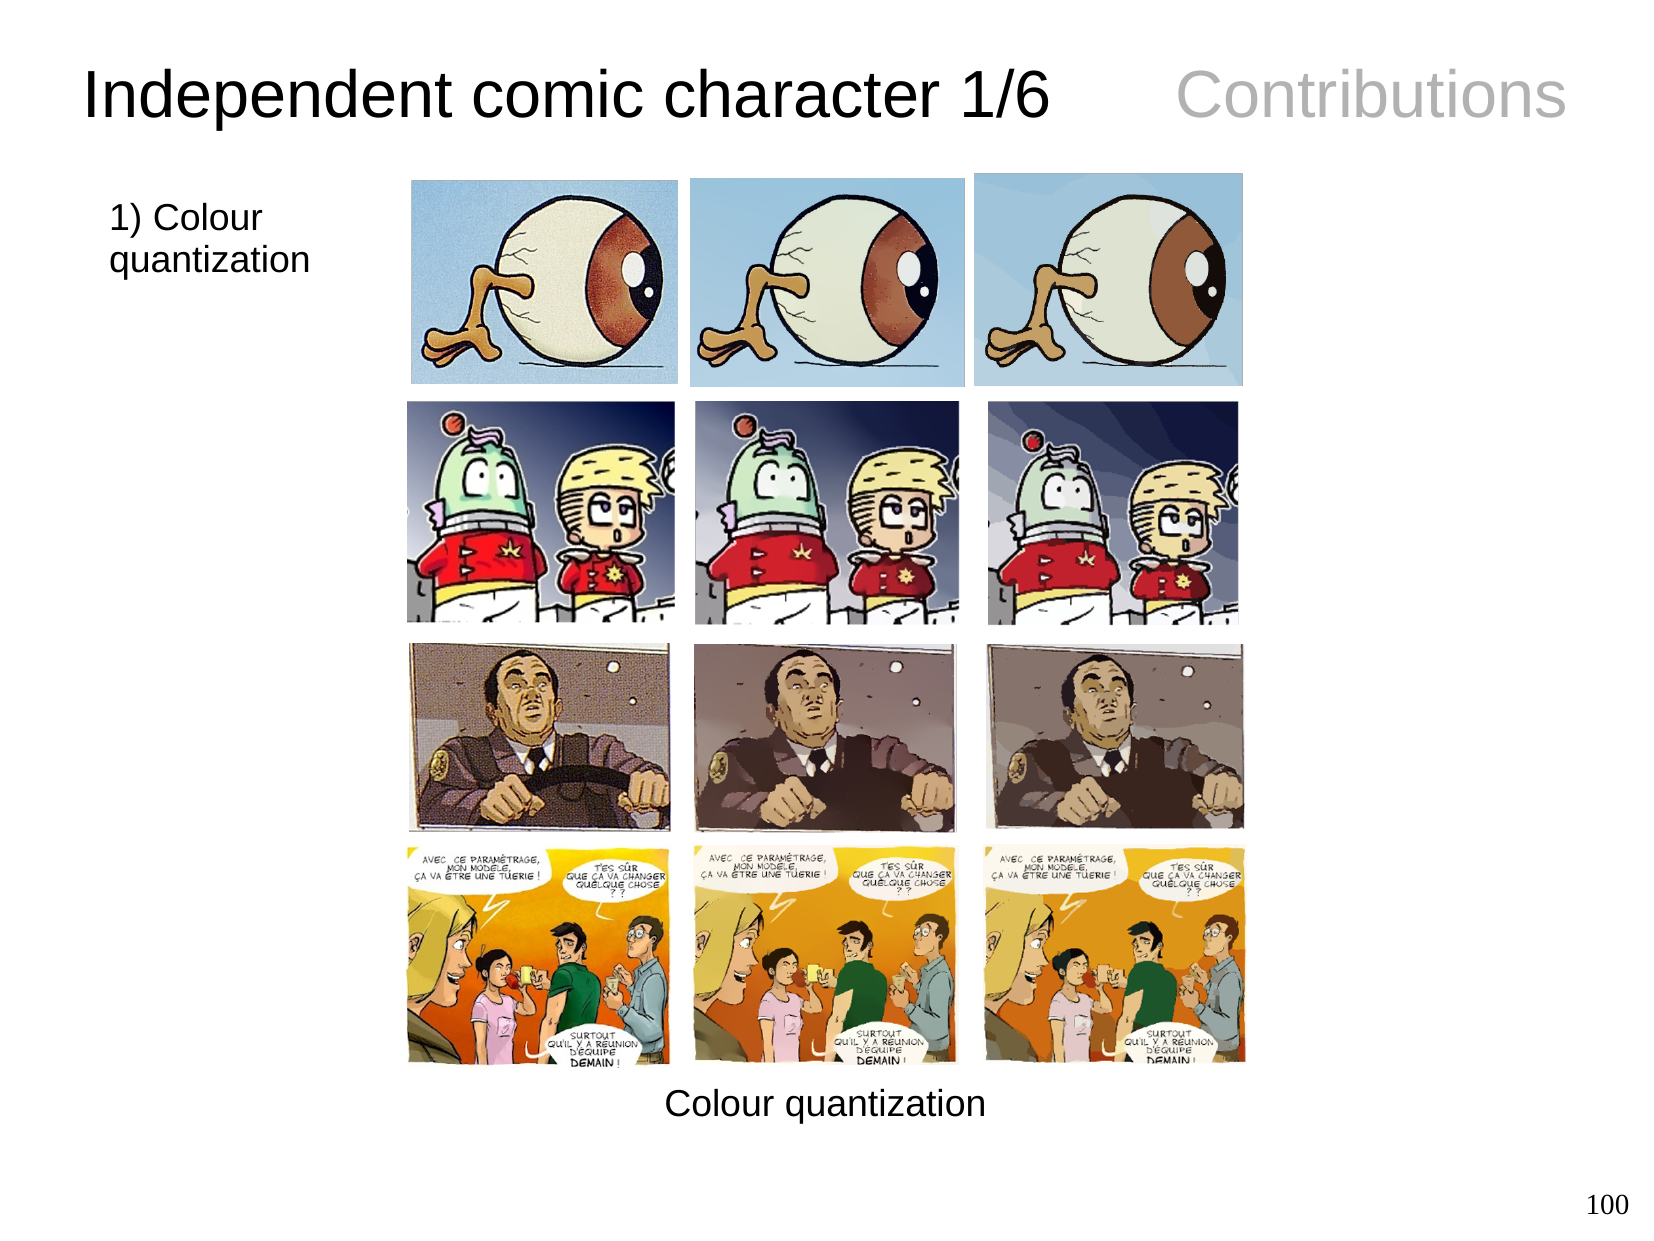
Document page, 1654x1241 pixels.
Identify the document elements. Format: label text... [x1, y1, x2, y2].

text_box Colour quantization [649, 1074, 1052, 1132]
text_box 1) Colour quantization [94, 188, 401, 288]
picture [400, 160, 1254, 1069]
title Independent comic character 1/6 [82, 49, 1571, 139]
